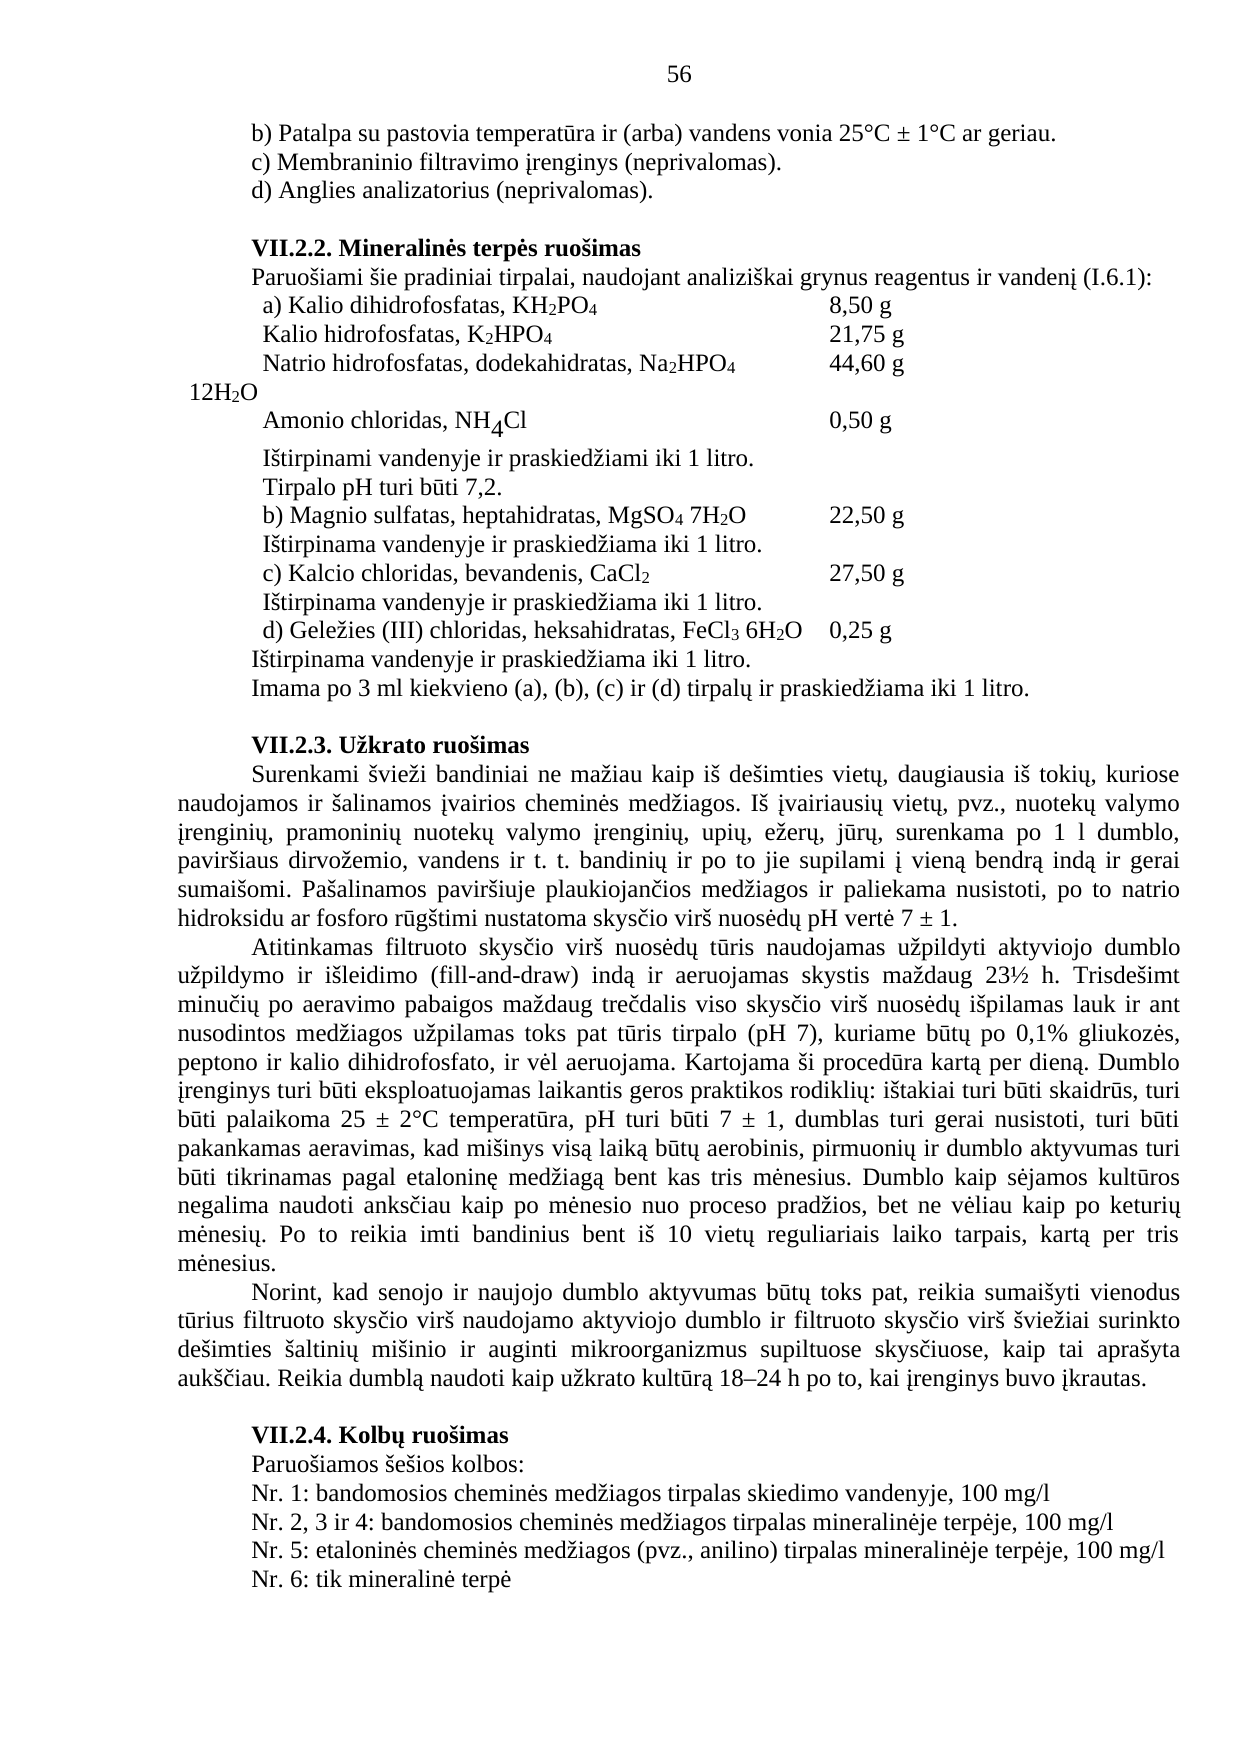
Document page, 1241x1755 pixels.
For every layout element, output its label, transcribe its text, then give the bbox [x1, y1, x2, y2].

text c) Membraninio filtravimo įrenginys (neprivalomas). [177, 147, 1181, 176]
text Paruošiami šie pradiniai tirpalai, naudojant analiziškai grynus reagentus ir vandenį (I.6.1): [177, 262, 1181, 291]
table_cell d) Geležies (III) chloridas, heksahidratas, FeCl3 6H2O [177, 615, 818, 644]
table_cell Natrio hidrofosfatas, dodekahidratas, Na2HPO4 12H2O [177, 348, 818, 406]
text Norint, kad senojo ir naujojo dumblo aktyvumas būtų toks pat, reikia sumaišyti vienodus tūrius filtruoto skysčio virš naudojamo aktyviojo dumblo ir filtruoto skysčio virš šviežiai surinkto dešimties šaltinių mišinio ir auginti mikroorganizmus supiltuose skysčiuose, kaip tai aprašyta aukščiau. Reikia dumblą naudoti kaip užkrato kultūrą 18–24 h po to, kai įrenginys buvo įkrautas. [177, 1277, 1181, 1392]
table_cell 0,25 g [818, 615, 1204, 644]
table_cell 22,50 g [818, 500, 1204, 529]
text Ištirpinama vandenyje ir praskiedžiama iki 1 litro. [177, 644, 1181, 673]
text Atitinkamas filtruoto skysčio virš nuosėdų tūris naudojamas užpildyti aktyviojo dumblo užpildymo ir išleidimo (fill-and-draw) indą ir aeruojamas skystis maždaug 23½ h. Trisdešimt minučių po aeravimo pabaigos maždaug trečdalis viso skysčio virš nuosėdų išpilamas lauk ir ant nusodintos medžiagos užpilamas toks pat tūris tirpalo (pH 7), kuriame būtų po 0,1% gliukozės, peptono ir kalio dihidrofosfato, ir vėl aeruojama. Kartojama ši procedūra kartą per dieną. Dumblo įrenginys turi būti eksploatuojamas laikantis geros praktikos rodiklių: ištakiai turi būti skaidrūs, turi būti palaikoma 25 ± 2°C temperatūra, pH turi būti 7 ± 1, dumblas turi gerai nusistoti, turi būti pakankamas aeravimas, kad mišinys visą laiką būtų aerobinis, pirmuonių ir dumblo aktyvumas turi būti tikrinamas pagal etaloninę medžiagą bent kas tris mėnesius. Dumblo kaip sėjamos kultūros negalima naudoti anksčiau kaip po mėnesio nuo proceso pradžios, bet ne vėliau kaip po keturių mėnesių. Po to reikia imti bandinius bent iš 10 vietų reguliariais laiko tarpais, kartą per tris mėnesius. [177, 932, 1181, 1277]
table_cell 44,60 g [818, 348, 1204, 406]
text d) Anglies analizatorius (neprivalomas). [177, 176, 1181, 204]
text Nr. 2, 3 ir 4: bandomosios cheminės medžiagos tirpalas mineralinėje terpėje, 100 mg/l [177, 1507, 1181, 1535]
table_cell b) Magnio sulfatas, heptahidratas, MgSO4 7H2O [177, 500, 818, 529]
table_cell Ištirpinama vandenyje ir praskiedžiama iki 1 litro. [177, 587, 818, 615]
text Paruošiamos šešios kolbos: [177, 1449, 1181, 1478]
table_cell Ištirpinama vandenyje ir praskiedžiama iki 1 litro. [177, 529, 818, 558]
text Nr. 5: etaloninės cheminės medžiagos (pvz., anilino) tirpalas mineralinėje terpėje, 100 mg/l [177, 1535, 1181, 1564]
text Surenkami švieži bandiniai ne mažiau kaip iš dešimties vietų, daugiausia iš tokių, kuriose naudojamos ir šalinamos įvairios cheminės medžiagos. Iš įvairiausių vietų, pvz., nuotekų valymo įrenginių, pramoninių nuotekų valymo įrenginių, upių, ežerų, jūrų, surenkama po 1 l dumblo, paviršiaus dirvožemio, vandens ir t. t. bandinių ir po to jie supilami į vieną bendrą indą ir gerai sumaišomi. Pašalinamos paviršiuje plaukiojančios medžiagos ir paliekama nusistoti, po to natrio hidroksidu ar fosforo rūgštimi nustatoma skysčio virš nuosėdų pH vertė 7 ± 1. [177, 759, 1181, 932]
text b) Patalpa su pastovia temperatūra ir (arba) vandens vonia 25°C ± 1°C ar geriau. [177, 118, 1181, 147]
table_cell 21,75 g [818, 319, 1204, 348]
table_cell 27,50 g [818, 558, 1204, 587]
text VII.2.4. Kolbų ruošimas [177, 1420, 1181, 1449]
table_cell [818, 529, 1204, 558]
table_header 8,50 g [818, 291, 1204, 319]
text VII.2.2. Mineralinės terpės ruošimas [177, 233, 1181, 262]
table_cell Amonio chloridas, NH4Cl [177, 406, 818, 443]
table_cell [818, 587, 1204, 615]
table_cell Tirpalo pH turi būti 7,2. [177, 472, 818, 500]
table_cell [818, 472, 1204, 500]
text Imama po 3 ml kiekvieno (a), (b), (c) ir (d) tirpalų ir praskiedžiama iki 1 litro. [177, 673, 1181, 702]
text VII.2.3. Užkrato ruošimas [177, 730, 1181, 759]
table_cell Ištirpinami vandenyje ir praskiedžiami iki 1 litro. [177, 443, 818, 472]
table_cell c) Kalcio chloridas, bevandenis, CaCl2 [177, 558, 818, 587]
text Nr. 6: tik mineralinė terpė [177, 1564, 1181, 1593]
text Nr. 1: bandomosios cheminės medžiagos tirpalas skiedimo vandenyje, 100 mg/l [177, 1478, 1181, 1507]
table_cell 0,50 g [818, 406, 1204, 443]
table_cell Kalio hidrofosfatas, K2HPO4 [177, 319, 818, 348]
table_header a) Kalio dihidrofosfatas, KH2PO4 [177, 291, 818, 319]
table_cell [818, 443, 1204, 472]
